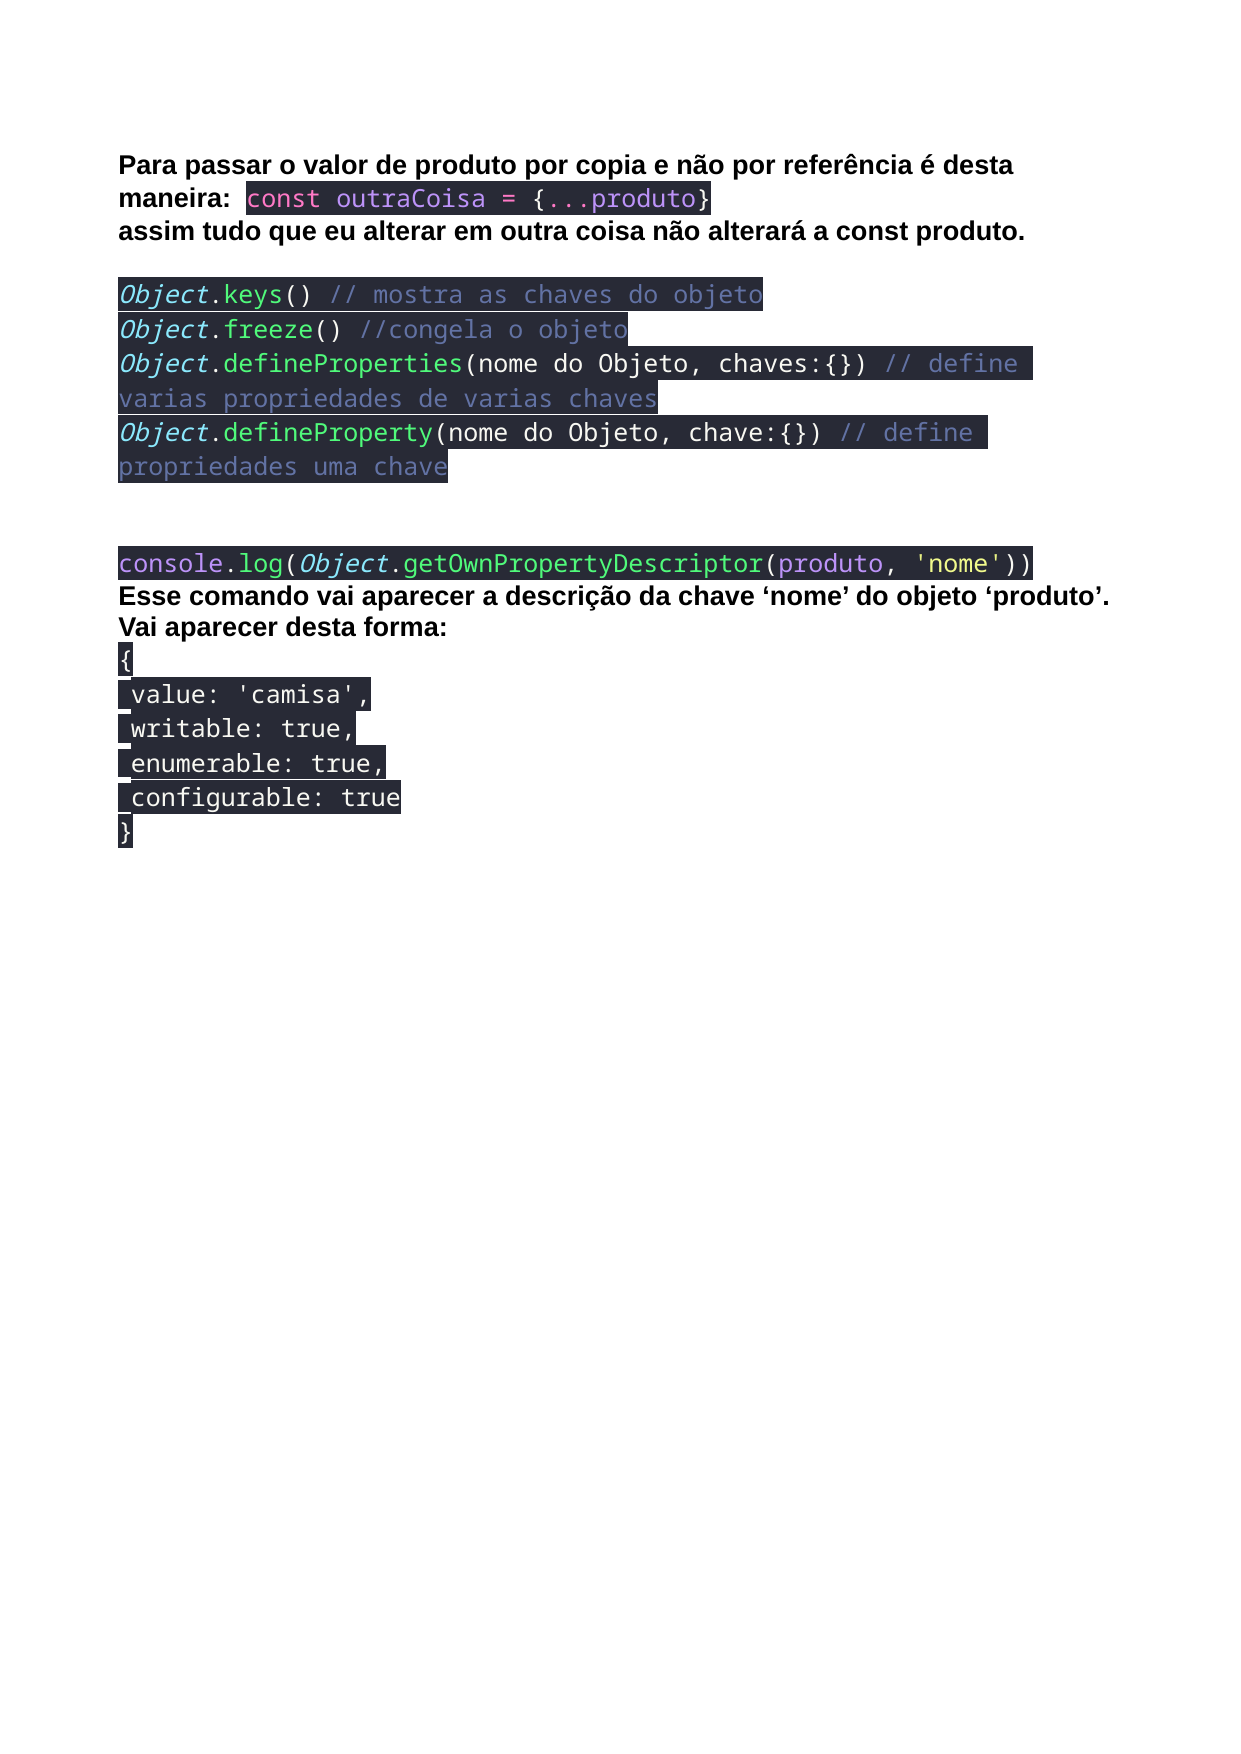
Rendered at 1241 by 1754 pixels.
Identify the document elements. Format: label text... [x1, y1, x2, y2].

text writable: true, [118, 711, 1122, 745]
text Para passar o valor de produto por copia e não por referência é desta maneira: const outraCoisa = {...produto} [118, 149, 1122, 215]
text Object.defineProperty(nome do Objeto, chave:{}) // define propriedades uma chave [118, 414, 1122, 483]
text configurable: true [118, 779, 1122, 814]
text Object.defineProperties(nome do Objeto, chaves:{}) // define varias propriedades de varias chaves [118, 346, 1122, 414]
text Esse comando vai aparecer a descrição da chave ‘nome’ do objeto ‘produto’. [118, 580, 1122, 611]
text assim tudo que eu alterar em outra coisa não alterará a const produto. [118, 215, 1122, 246]
text enumerable: true, [118, 745, 1122, 779]
text { [118, 642, 1122, 676]
text value: 'camisa', [118, 676, 1122, 711]
text Object.freeze() //congela o objeto [118, 311, 1122, 346]
text console.log(Object.getOwnPropertyDescriptor(produto, 'nome')) [118, 546, 1122, 580]
text } [118, 814, 1122, 848]
text Object.keys() // mostra as chaves do objeto [118, 277, 1122, 311]
text Vai aparecer desta forma: [118, 611, 1122, 642]
